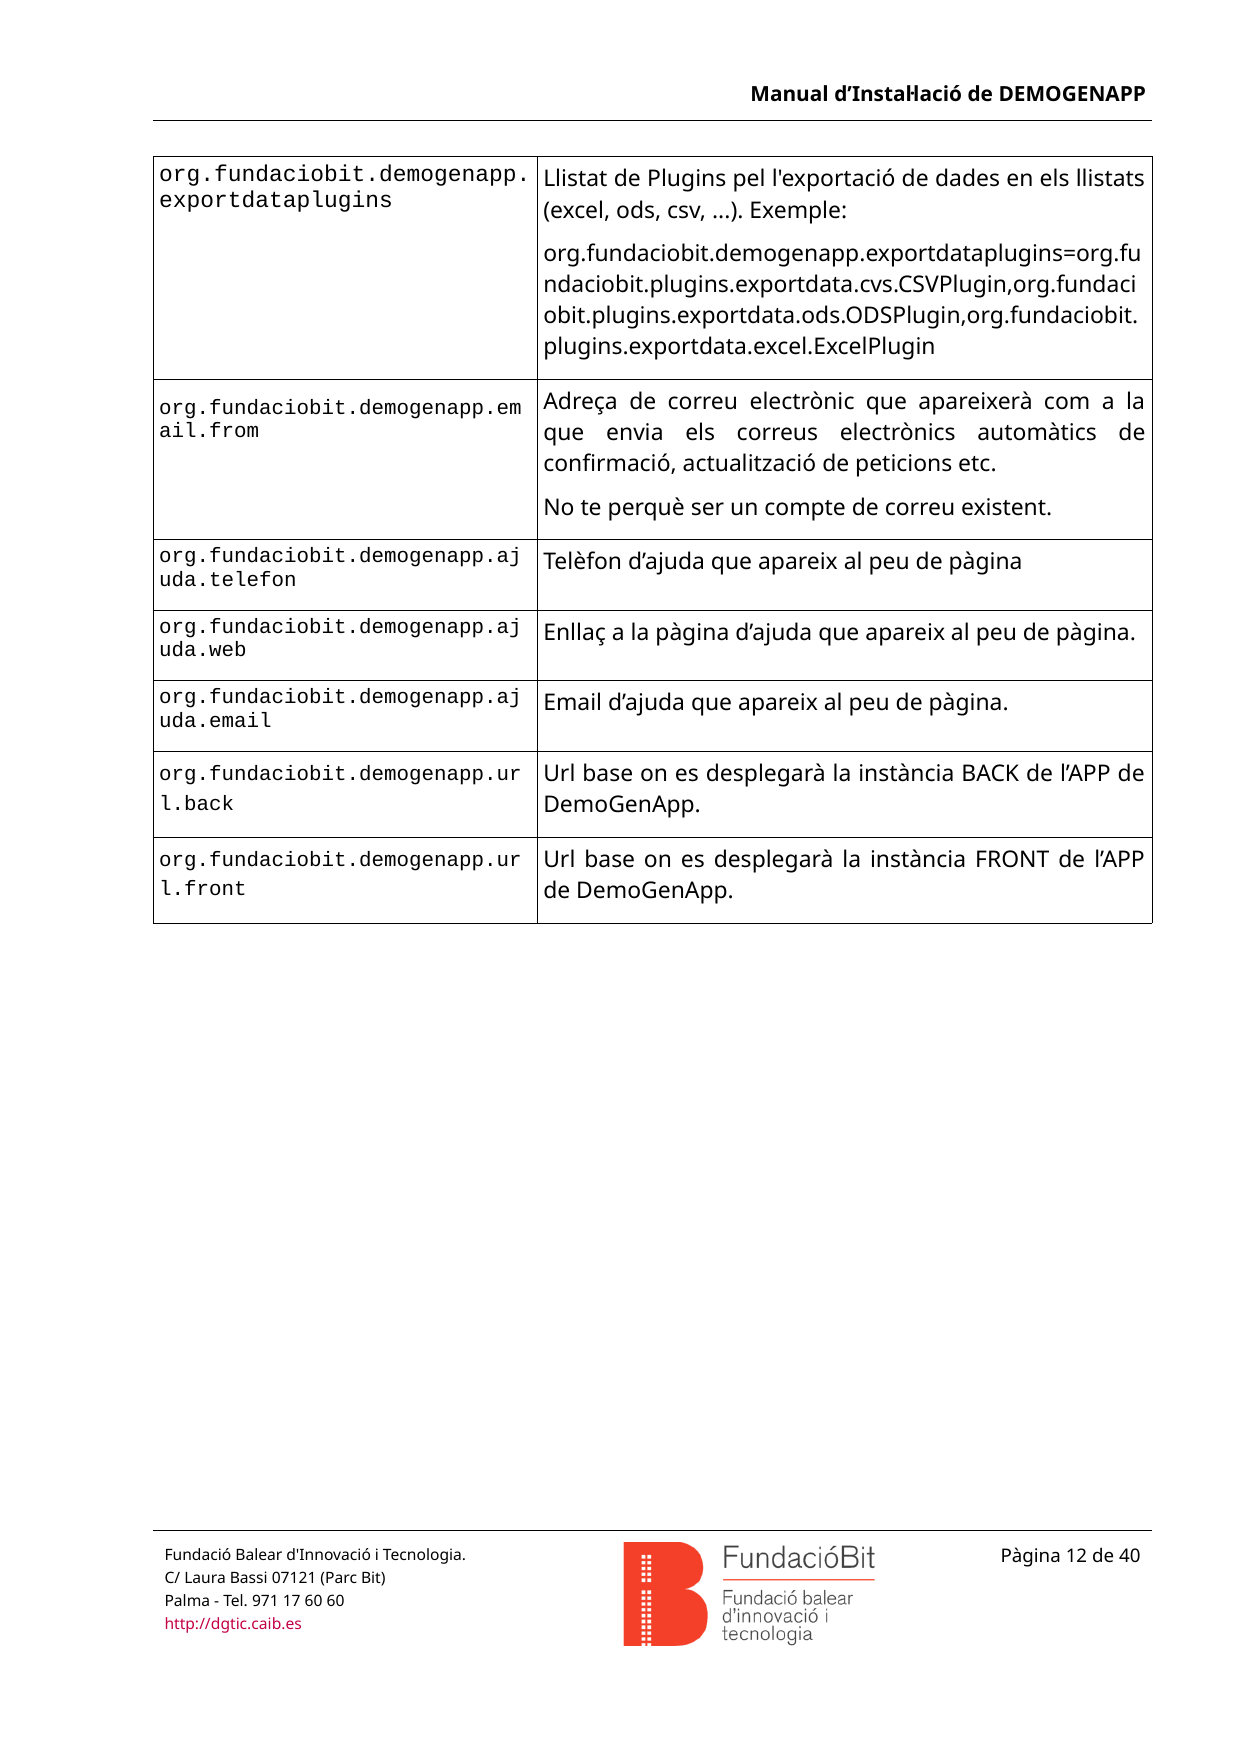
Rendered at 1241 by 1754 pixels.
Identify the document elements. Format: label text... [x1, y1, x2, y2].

table_cell Enllaç a la pàgina d’ajuda que apareix al peu de pàgina. [538, 611, 1152, 680]
picture [623, 1542, 875, 1646]
table_cell org.fundaciobit.demogenapp.exportdataplugins [154, 157, 537, 379]
table_cell org.fundaciobit.demogenapp.url.back [154, 752, 537, 837]
table_cell Adreça de correu electrònic que apareixerà com a la que envia els correus electrònics automàtics de confirmació, actualització de peticions etc. No te perquè ser un compte de correu existent. [538, 380, 1152, 539]
table_cell org.fundaciobit.demogenapp.url.front [154, 838, 537, 923]
table_cell Telèfon d’ajuda que apareix al peu de pàgina [538, 540, 1152, 610]
table_cell org.fundaciobit.demogenapp.ajuda.web [154, 611, 537, 680]
table_cell Email d’ajuda que apareix al peu de pàgina. [538, 681, 1152, 751]
table_cell Url base on es desplegarà la instància BACK de l’APP de DemoGenApp. [538, 752, 1152, 837]
table_cell Url base on es desplegarà la instància FRONT de l’APP de DemoGenApp. [538, 838, 1152, 923]
table_cell org.fundaciobit.demogenapp.email.from [154, 380, 537, 539]
table_cell org.fundaciobit.demogenapp.ajuda.email [154, 681, 537, 751]
table_cell Llistat de Plugins pel l'exportació de dades en els llistats (excel, ods, csv, ...). Exemple: org.fundaciobit.demogenapp.exportdataplugins=org.fundaciobit.plugins.exportdata.cvs.CSVPlugin,org.fundaciobit.plugins.exportdata.ods.ODSPlugin,org.fundaciobit.plugins.exportdata.excel.ExcelPlugin [538, 157, 1152, 379]
table_cell org.fundaciobit.demogenapp.ajuda.telefon [154, 540, 537, 610]
